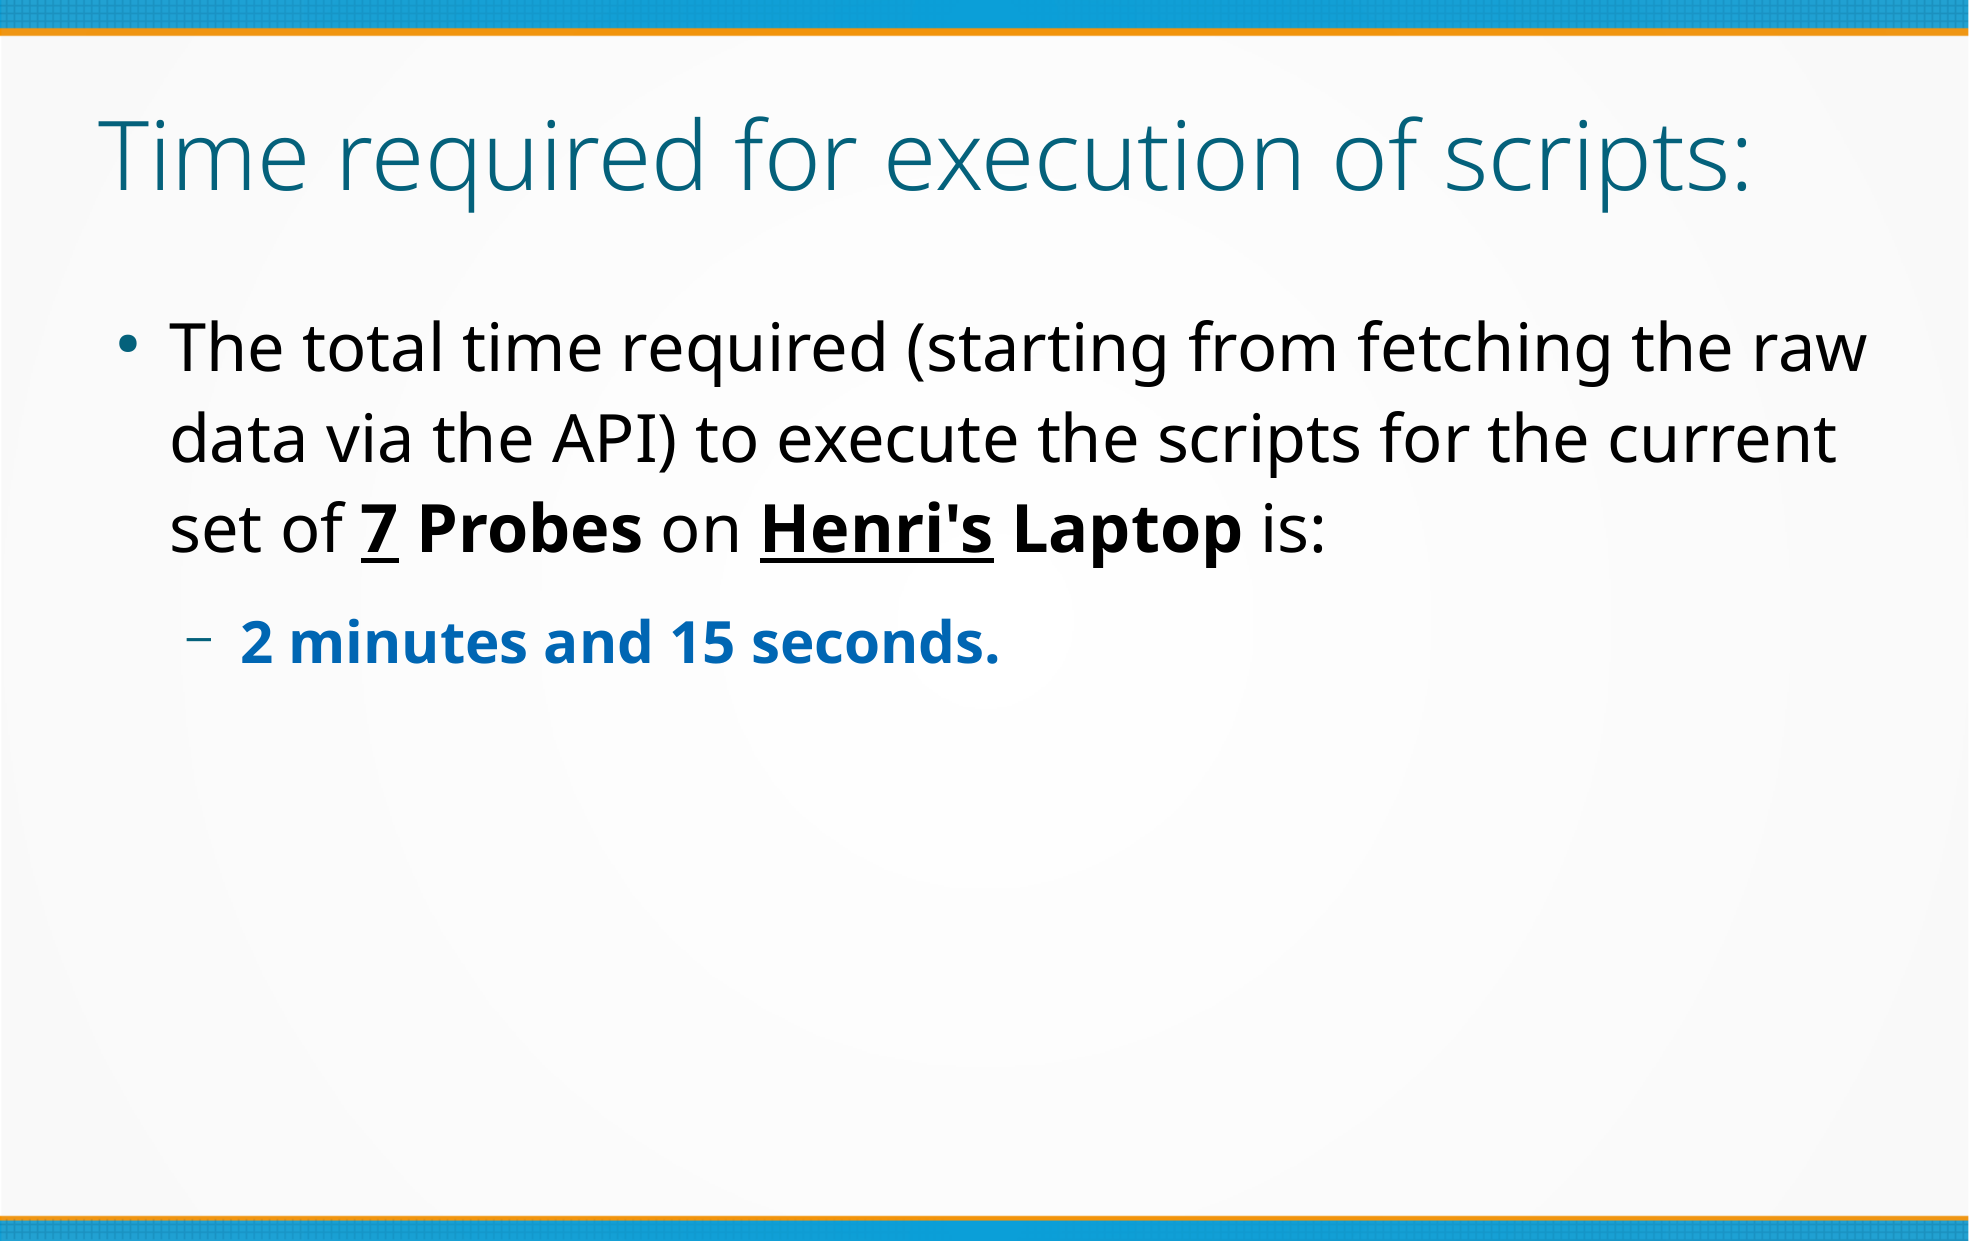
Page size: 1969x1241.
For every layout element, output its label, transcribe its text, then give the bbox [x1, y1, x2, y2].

list The total time required (starting from fetching the raw data via the API) to execute the scripts for the current set of 7 Probes on Henri's Laptop is: 2 minutes and 15 seconds. [98, 300, 1876, 1186]
title Time required for execution of scripts: [98, 49, 1870, 257]
picture [0, 0, 1969, 1241]
